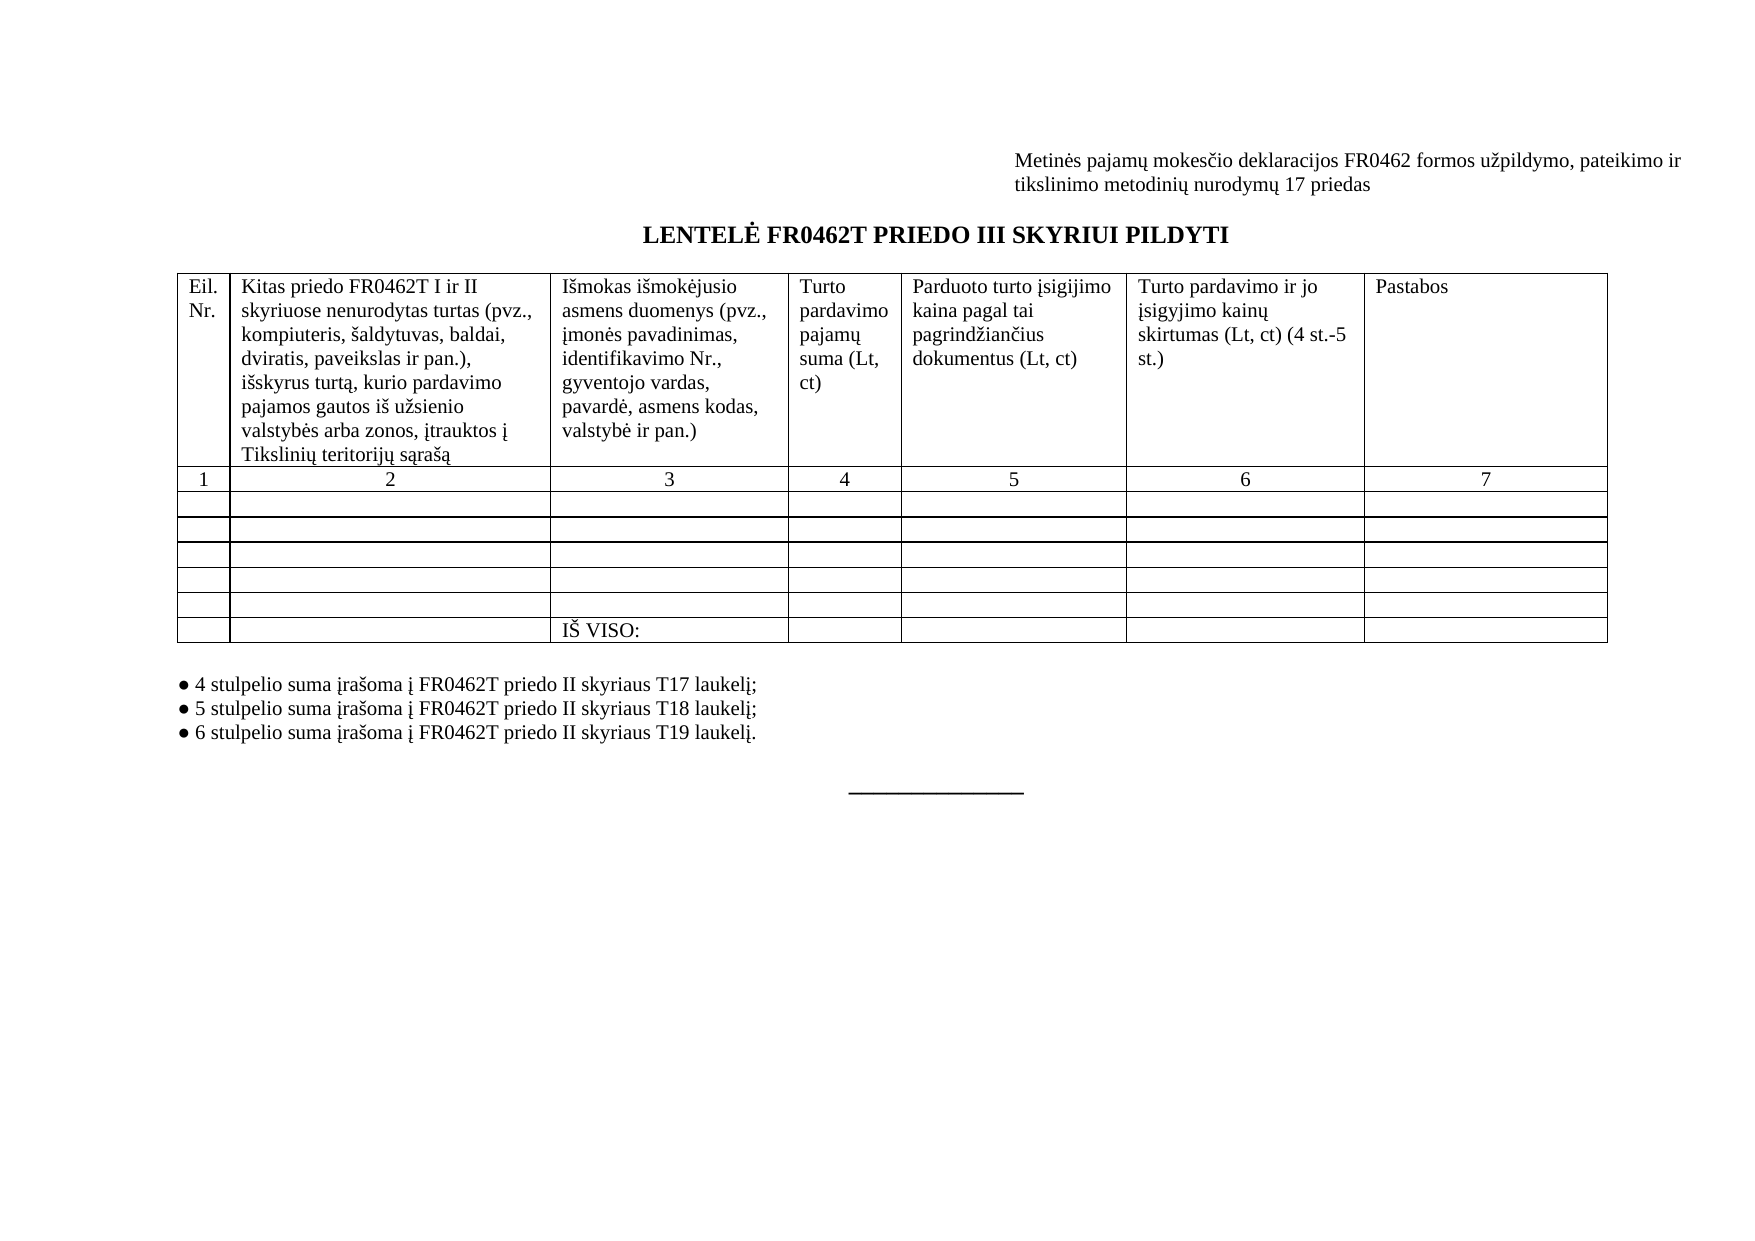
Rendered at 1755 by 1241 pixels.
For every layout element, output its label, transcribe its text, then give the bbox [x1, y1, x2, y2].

table_cell [551, 518, 788, 541]
table_cell [178, 618, 229, 642]
text tikslinimo metodinių nurodymų 17 priedas [1014, 172, 1695, 196]
table_cell [178, 518, 229, 541]
table_cell [1365, 492, 1607, 516]
table_cell [178, 543, 229, 567]
text Metinės pajamų mokesčio deklaracijos FR0462 formos užpildymo, pateikimo ir [1014, 148, 1695, 172]
table_cell [902, 492, 1126, 516]
table_cell [902, 518, 1126, 541]
text ● 6 stulpelio suma įrašoma į FR0462T priedo II skyriaus T19 laukelį. [177, 720, 1695, 744]
table_cell [789, 518, 901, 541]
table_cell [231, 593, 550, 617]
table_cell [551, 568, 788, 592]
table_header Eil. Nr. [178, 274, 229, 466]
table_cell [789, 568, 901, 592]
table_cell [902, 543, 1126, 567]
table_cell [551, 593, 788, 617]
text ● 4 stulpelio suma įrašoma į FR0462T priedo II skyriaus T17 laukelį; [177, 672, 1695, 696]
table_cell [231, 543, 550, 567]
table_header Pastabos [1365, 274, 1607, 466]
table_cell 4 [789, 467, 901, 491]
table_cell [178, 568, 229, 592]
table_header Kitas priedo FR0462T I ir II skyriuose nenurodytas turtas (pvz., kompiuteris, šaldytuvas, baldai, dviratis, paveikslas ir pan.), išskyrus turtą, kurio pardavimo pajamos gautos iš užsienio valstybės arba zonos, įtrauktos į Tikslinių teritorijų sąrašą [231, 274, 550, 466]
text ______________ [177, 768, 1695, 797]
table_cell [789, 593, 901, 617]
table_cell [551, 492, 788, 516]
table_cell [1127, 568, 1364, 592]
table_cell [902, 568, 1126, 592]
table_cell [178, 593, 229, 617]
table_cell [1365, 593, 1607, 617]
table_cell [789, 492, 901, 516]
table_cell [789, 618, 901, 642]
table_cell [231, 618, 550, 642]
table_cell 3 [551, 467, 788, 491]
table_header Parduoto turto įsigijimo kaina pagal tai pagrindžiančius dokumentus (Lt, ct) [902, 274, 1126, 466]
table_cell [551, 543, 788, 567]
table_cell IŠ VISO: [551, 618, 788, 642]
table_cell 2 [231, 467, 550, 491]
table_cell [1127, 543, 1364, 567]
table_cell 7 [1365, 467, 1607, 491]
table_cell [789, 543, 901, 567]
table_cell [1127, 518, 1364, 541]
table_cell [1127, 618, 1364, 642]
table_cell 5 [902, 467, 1126, 491]
table_cell [1127, 593, 1364, 617]
text ● 5 stulpelio suma įrašoma į FR0462T priedo II skyriaus T18 laukelį; [177, 696, 1695, 720]
table_cell 6 [1127, 467, 1364, 491]
table_cell [231, 568, 550, 592]
table_cell [902, 618, 1126, 642]
table_cell [1127, 492, 1364, 516]
table_header Turto pardavimo ir jo įsigyjimo kainų skirtumas (Lt, ct) (4 st.-5 st.) [1127, 274, 1364, 466]
table_cell [1365, 568, 1607, 592]
table_header Turto pardavimo pajamų suma (Lt, ct) [789, 274, 901, 466]
table_cell [1365, 543, 1607, 567]
text LENTELĖ FR0462T PRIEDO III SKYRIUI PILDYTI [177, 220, 1695, 248]
table_cell [1365, 518, 1607, 541]
table_cell 1 [178, 467, 229, 491]
table_cell [231, 518, 550, 541]
table_cell [178, 492, 229, 516]
table_header Išmokas išmokėjusio asmens duomenys (pvz., įmonės pavadinimas, identifikavimo Nr., gyventojo vardas, pavardė, asmens kodas, valstybė ir pan.) [551, 274, 788, 466]
table_cell [1365, 618, 1607, 642]
table_cell [231, 492, 550, 516]
table_cell [902, 593, 1126, 617]
